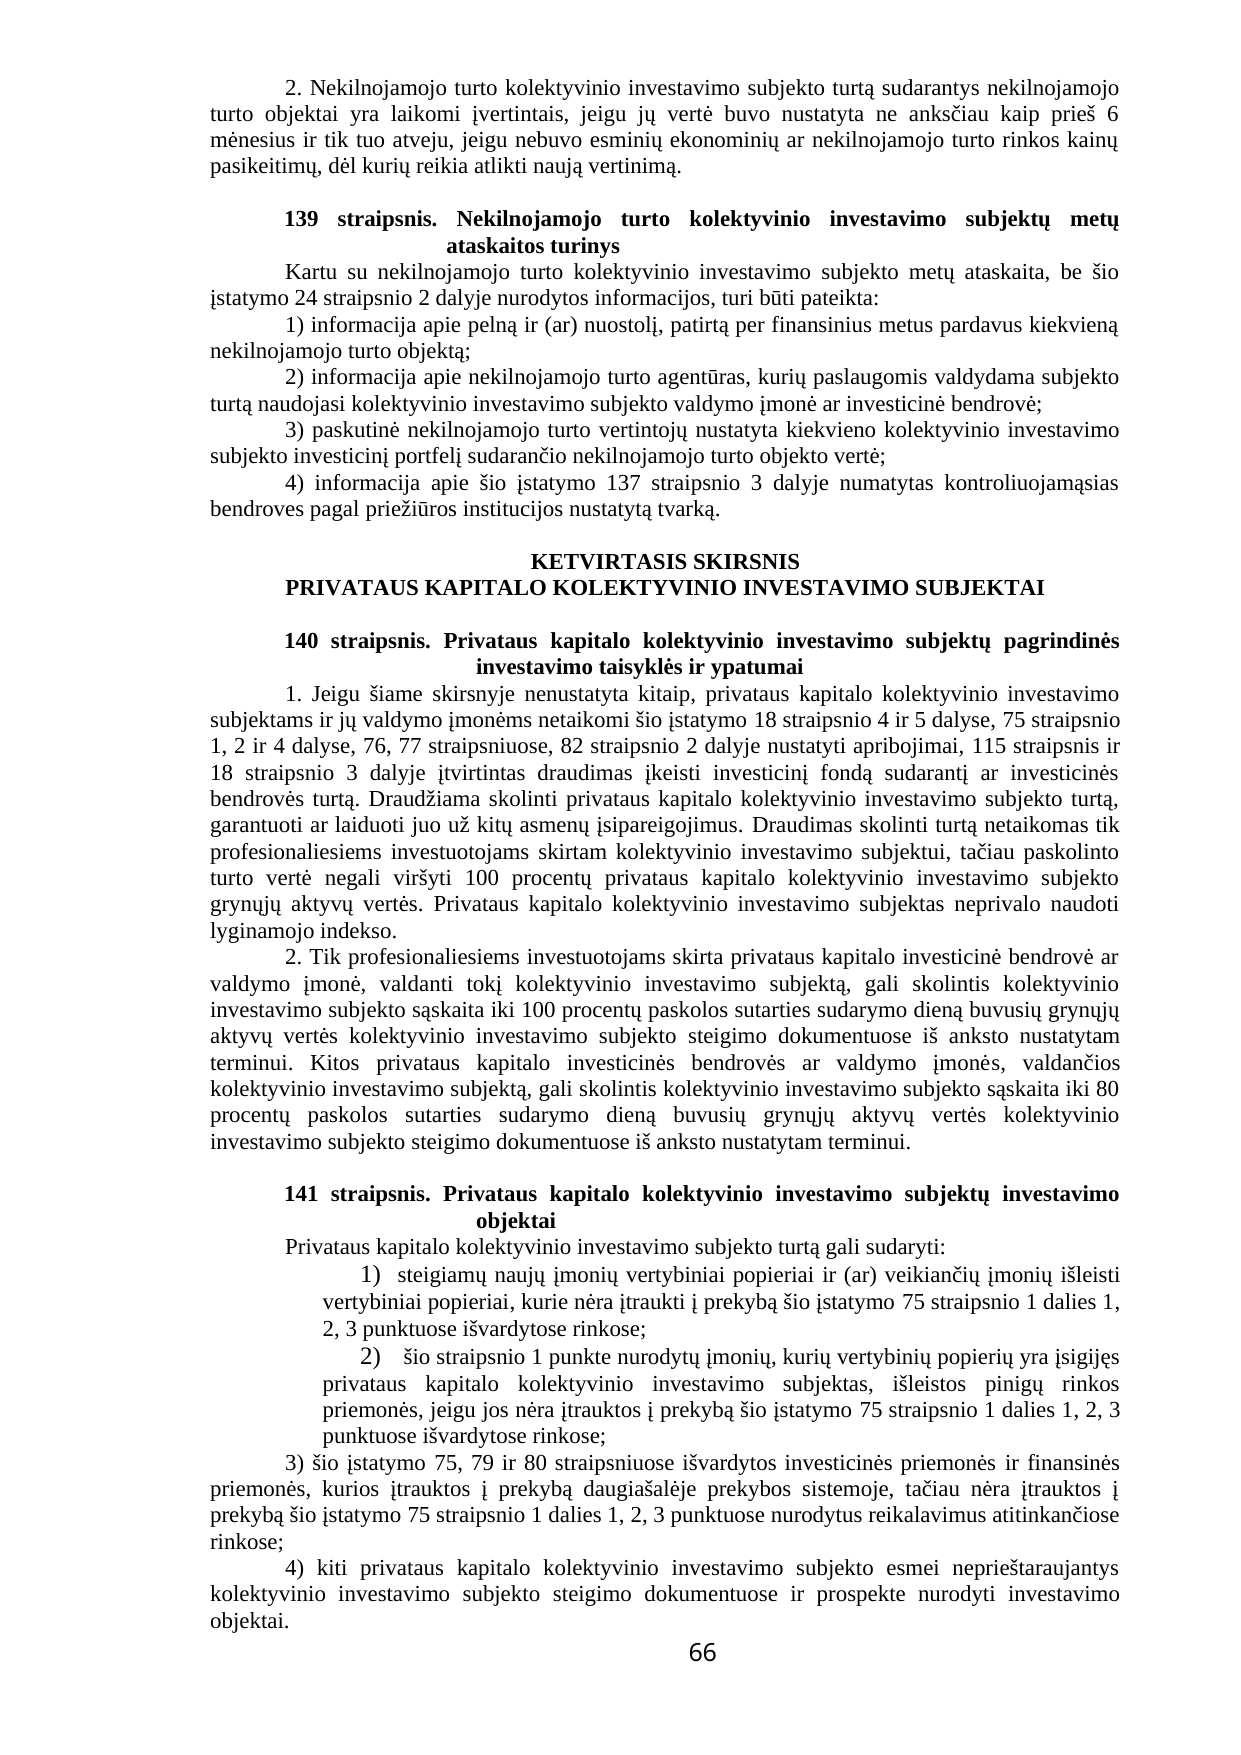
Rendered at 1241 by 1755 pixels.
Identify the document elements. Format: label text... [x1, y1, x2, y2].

text ketvirtasis SKIRSNIS [210, 548, 1120, 574]
text 4) informacija apie šio įstatymo 137 straipsnio 3 dalyje numatytas kontroliuojamąsias bendroves pagal priežiūros institucijos nustatytą tvarką. [210, 469, 1120, 522]
text 2. Tik profesionaliesiems investuotojams skirta privataus kapitalo investicinė bendrovė ar valdymo įmonė, valdanti tokį kolektyvinio investavimo subjektą, gali skolintis kolektyvinio investavimo subjekto sąskaita iki 100 procentų paskolos sutarties sudarymo dieną buvusių grynųjų aktyvų vertės kolektyvinio investavimo subjekto steigimo dokumentuose iš anksto nustatytam terminui. Kitos privataus kapitalo investicinės bendrovės ar valdymo įmonės, valdančios kolektyvinio investavimo subjektą, gali skolintis kolektyvinio investavimo subjekto sąskaita iki 80 procentų paskolos sutarties sudarymo dieną buvusių grynųjų aktyvų vertės kolektyvinio investavimo subjekto steigimo dokumentuose iš anksto nustatytam terminui. [210, 943, 1120, 1154]
text Kartu su nekilnojamojo turto kolektyvinio investavimo subjekto metų ataskaita, be šio įstatymo 24 straipsnio 2 dalyje nurodytos informacijos, turi būti pateikta: [210, 258, 1120, 311]
text 1) informacija apie pelną ir (ar) nuostolį, patirtą per finansinius metus pardavus kiekvieną nekilnojamojo turto objektą; [210, 311, 1120, 363]
text 3) paskutinė nekilnojamojo turto vertintojų nustatyta kiekvieno kolektyvinio investavimo subjekto investicinį portfelį sudarančio nekilnojamojo turto objekto vertė; [210, 416, 1120, 469]
text 2. Nekilnojamojo turto kolektyvinio investavimo subjekto turtą sudarantys nekilnojamojo turto objektai yra laikomi įvertintais, jeigu jų vertė buvo nustatyta ne anksčiau kaip prieš 6 mėnesius ir tik tuo atveju, jeigu nebuvo esminių ekonominių ar nekilnojamojo turto rinkos kainų pasikeitimų, dėl kurių reikia atlikti naują vertinimą. [210, 73, 1120, 179]
list šio straipsnio 1 punkte nurodytų įmonių, kurių vertybinių popierių yra įsigijęs privataus kapitalo kolektyvinio investavimo subjektas, išleistos pinigų rinkos priemonės, jeigu jos nėra įtrauktos į prekybą šio įstatymo 75 straipsnio 1 dalies 1, 2, 3 punktuose išvardytose rinkose; [285, 1341, 1120, 1449]
list steigiamų naujų įmonių vertybiniai popieriai ir (ar) veikiančių įmonių išleisti vertybiniai popieriai, kurie nėra įtraukti į prekybą šio įstatymo 75 straipsnio 1 dalies 1, 2, 3 punktuose išvardytose rinkose; [285, 1259, 1120, 1341]
text 1. Jeigu šiame skirsnyje nenustatyta kitaip, privataus kapitalo kolektyvinio investavimo subjektams ir jų valdymo įmonėms netaikomi šio įstatymo 18 straipsnio 4 ir 5 dalyse, 75 straipsnio 1, 2 ir 4 dalyse, 76, 77 straipsniuose, 82 straipsnio 2 dalyje nustatyti apribojimai, 115 straipsnis ir 18 straipsnio 3 dalyje įtvirtintas draudimas įkeisti investicinį fondą sudarantį ar investicinės bendrovės turtą. Draudžiama skolinti privataus kapitalo kolektyvinio investavimo subjekto turtą, garantuoti ar laiduoti juo už kitų asmenų įsipareigojimus. Draudimas skolinti turtą netaikomas tik profesionaliesiems investuotojams skirtam kolektyvinio investavimo subjektui, tačiau paskolinto turto vertė negali viršyti 100 procentų privataus kapitalo kolektyvinio investavimo subjekto grynųjų aktyvų vertės. Privataus kapitalo kolektyvinio investavimo subjektas neprivalo naudoti lyginamojo indekso. [210, 680, 1120, 943]
text PRIVATAUS KAPITALO Kolektyvinio investavimo subjektai [210, 574, 1120, 601]
text 2) informacija apie nekilnojamojo turto agentūras, kurių paslaugomis valdydama subjekto turtą naudojasi kolektyvinio investavimo subjekto valdymo įmonė ar investicinė bendrovė; [210, 363, 1120, 416]
text 140 straipsnis. Privataus kapitalo kolektyvinio investavimo subjektų pagrindinės investavimo taisyklės ir ypatumai [284, 627, 1120, 680]
text 4) kiti privataus kapitalo kolektyvinio investavimo subjekto esmei neprieštaraujantys kolektyvinio investavimo subjekto steigimo dokumentuose ir prospekte nurodyti investavimo objektai. [210, 1554, 1120, 1633]
text 3) šio įstatymo 75, 79 ir 80 straipsniuose išvardytos investicinės priemonės ir finansinės priemonės, kurios įtrauktos į prekybą daugiašalėje prekybos sistemoje, tačiau nėra įtrauktos į prekybą šio įstatymo 75 straipsnio 1 dalies 1, 2, 3 punktuose nurodytus reikalavimus atitinkančiose rinkose; [210, 1449, 1120, 1554]
text Privataus kapitalo kolektyvinio investavimo subjekto turtą gali sudaryti: [210, 1233, 1120, 1259]
text 139 straipsnis. Nekilnojamojo turto kolektyvinio investavimo subjektų metų ataskaitos turinys [284, 205, 1120, 258]
text 141 straipsnis. Privataus kapitalo kolektyvinio investavimo subjektų investavimo objektai [284, 1180, 1120, 1233]
